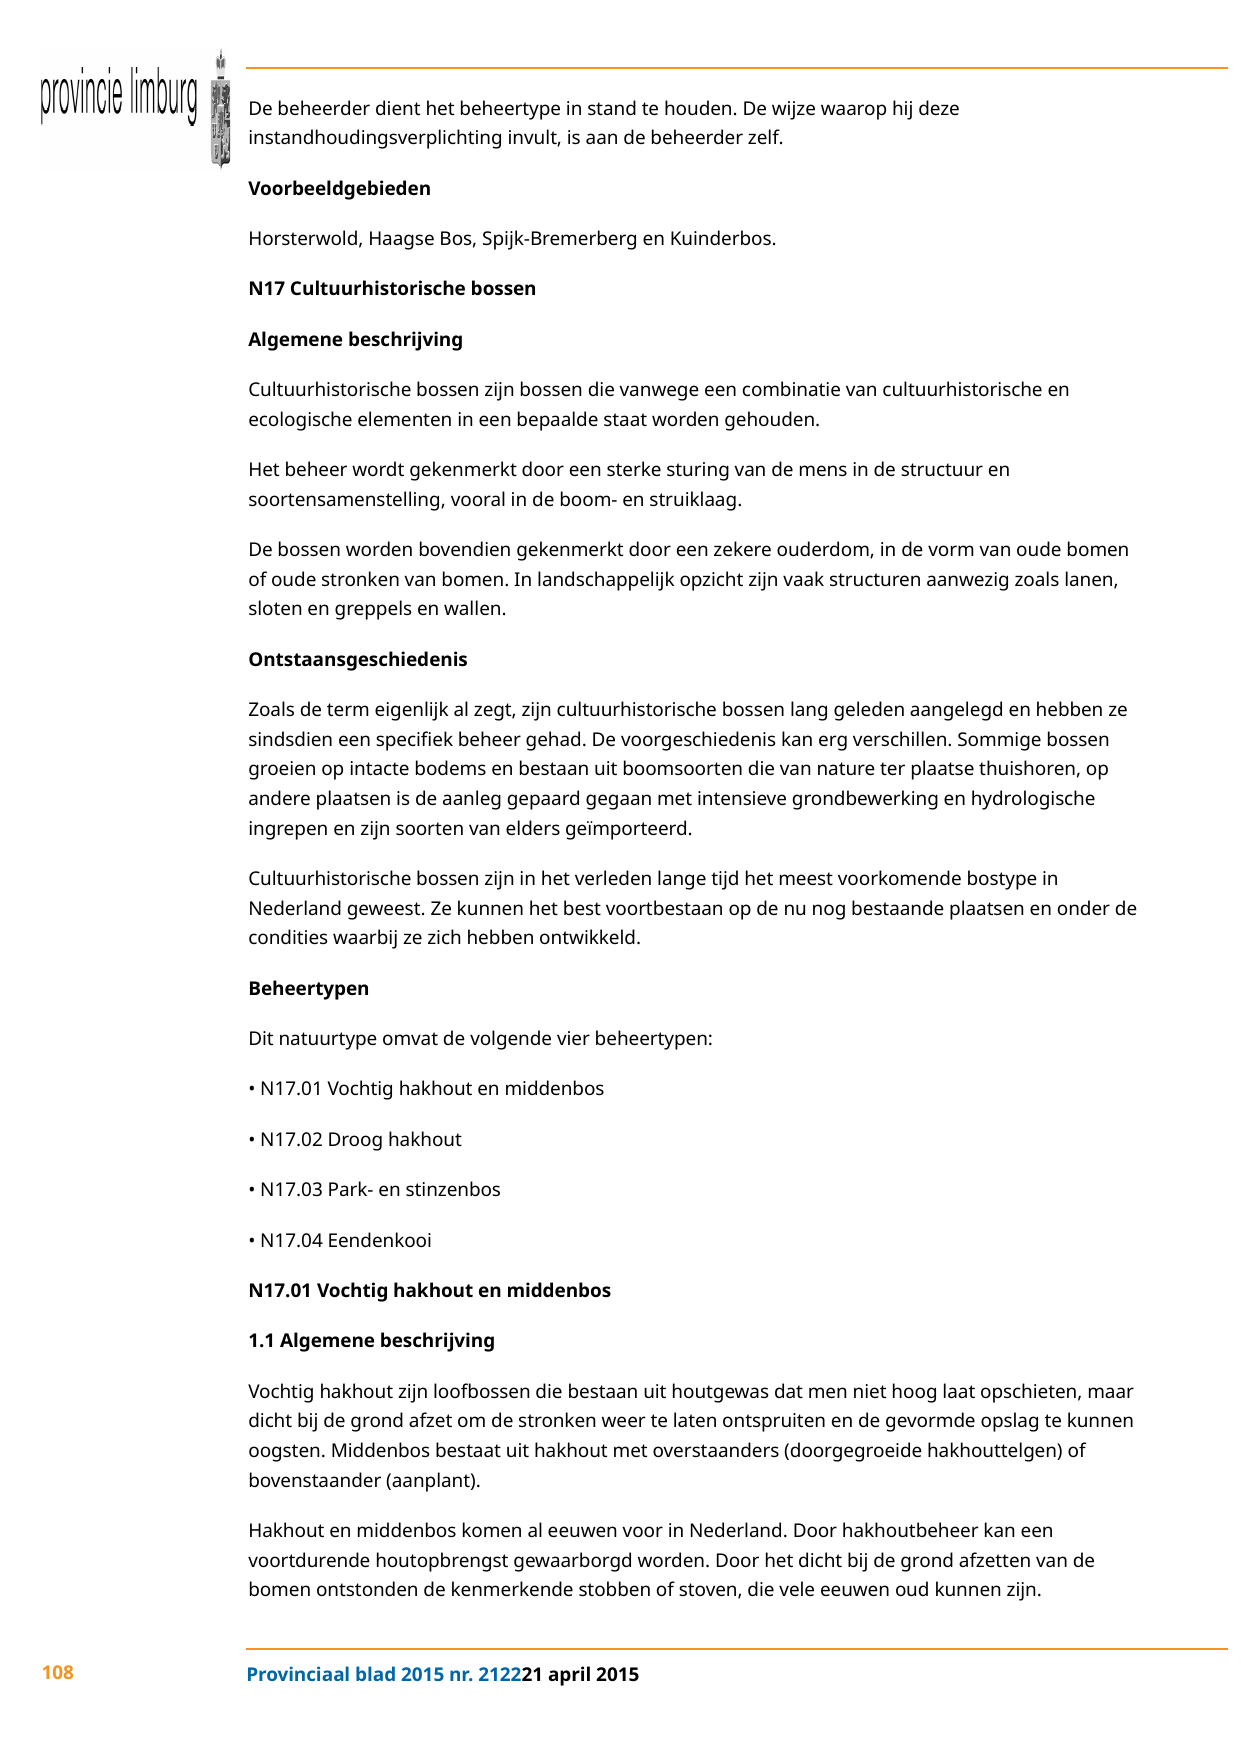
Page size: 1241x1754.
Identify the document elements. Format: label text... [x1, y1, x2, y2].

picture [41, 47, 231, 172]
text • N17.01 Vochtig hakhout en middenbos [248, 1076, 1152, 1101]
text Hakhout en middenbos komen al eeuwen voor in Nederland. Door hakhoutbeheer kan een voortdurende houtopbrengst gewaarborgd worden. Door het dicht bij de grond afzetten van de bomen ontstonden de kenmerkende stobben of stoven, die vele eeuwen oud kunnen zijn. [248, 1517, 1152, 1602]
text N17.01 Vochtig hakhout en middenbos [248, 1277, 1152, 1303]
text De bossen worden bovendien gekenmerkt door een zekere ouderdom, in de vorm van oude bomen of oude stronken van bomen. In landschappelijk opzicht zijn vaak structuren aanwezig zoals lanen, sloten en greppels en wallen. [248, 536, 1152, 621]
text • N17.02 Droog hakhout [248, 1126, 1152, 1152]
text • N17.03 Park- en stinzenbos [248, 1176, 1152, 1202]
text Horsterwold, Haagse Bos, Spijk-Bremerberg en Kuinderbos. [248, 225, 1152, 251]
text Vochtig hakhout zijn loofbossen die bestaan uit houtgewas dat men niet hoog laat opschieten, maar dicht bij de grond afzet om de stronken weer te laten ontspruiten en de gevormde opslag te kunnen oogsten. Middenbos bestaat uit hakhout met overstaanders (doorgegroeide hakhouttelgen) of bovenstaander (aanplant). [248, 1378, 1152, 1493]
text Beheertypen [248, 975, 1152, 1001]
text 1.1 Algemene beschrijving [248, 1328, 1152, 1353]
text De beheerder dient het beheertype in stand te houden. De wijze waarop hij deze instandhoudingsverplichting invult, is aan de beheerder zelf. [248, 95, 1152, 150]
text N17 Cultuurhistorische bossen [248, 276, 1152, 301]
text Cultuurhistorische bossen zijn bossen die vanwege een combinatie van cultuurhistorische en ecologische elementen in een bepaalde staat worden gehouden. [248, 376, 1152, 432]
text Zoals de term eigenlijk al zegt, zijn cultuurhistorische bossen lang geleden aangelegd en hebben ze sindsdien een specifiek beheer gehad. De voorgeschiedenis kan erg verschillen. Sommige bossen groeien op intacte bodems en bestaan uit boomsoorten die van nature ter plaatse thuishoren, op andere plaatsen is de aanleg gepaard gegaan met intensieve grondbewerking en hydrologische ingrepen en zijn soorten van elders geïmporteerd. [248, 696, 1152, 841]
text • N17.04 Eendenkooi [248, 1227, 1152, 1253]
text Voorbeeldgebieden [248, 175, 1152, 201]
text Dit natuurtype omvat de volgende vier beheertypen: [248, 1025, 1152, 1051]
text Cultuurhistorische bossen zijn in het verleden lange tijd het meest voorkomende bostype in Nederland geweest. Ze kunnen het best voortbestaan op de nu nog bestaande plaatsen en onder de condities waarbij ze zich hebben ontwikkeld. [248, 865, 1152, 950]
text Algemene beschrijving [248, 326, 1152, 352]
text Ontstaansgeschiedenis [248, 646, 1152, 672]
text Het beheer wordt gekenmerkt door een sterke sturing van de mens in de structuur en soortensamenstelling, vooral in de boom- en struiklaag. [248, 456, 1152, 512]
